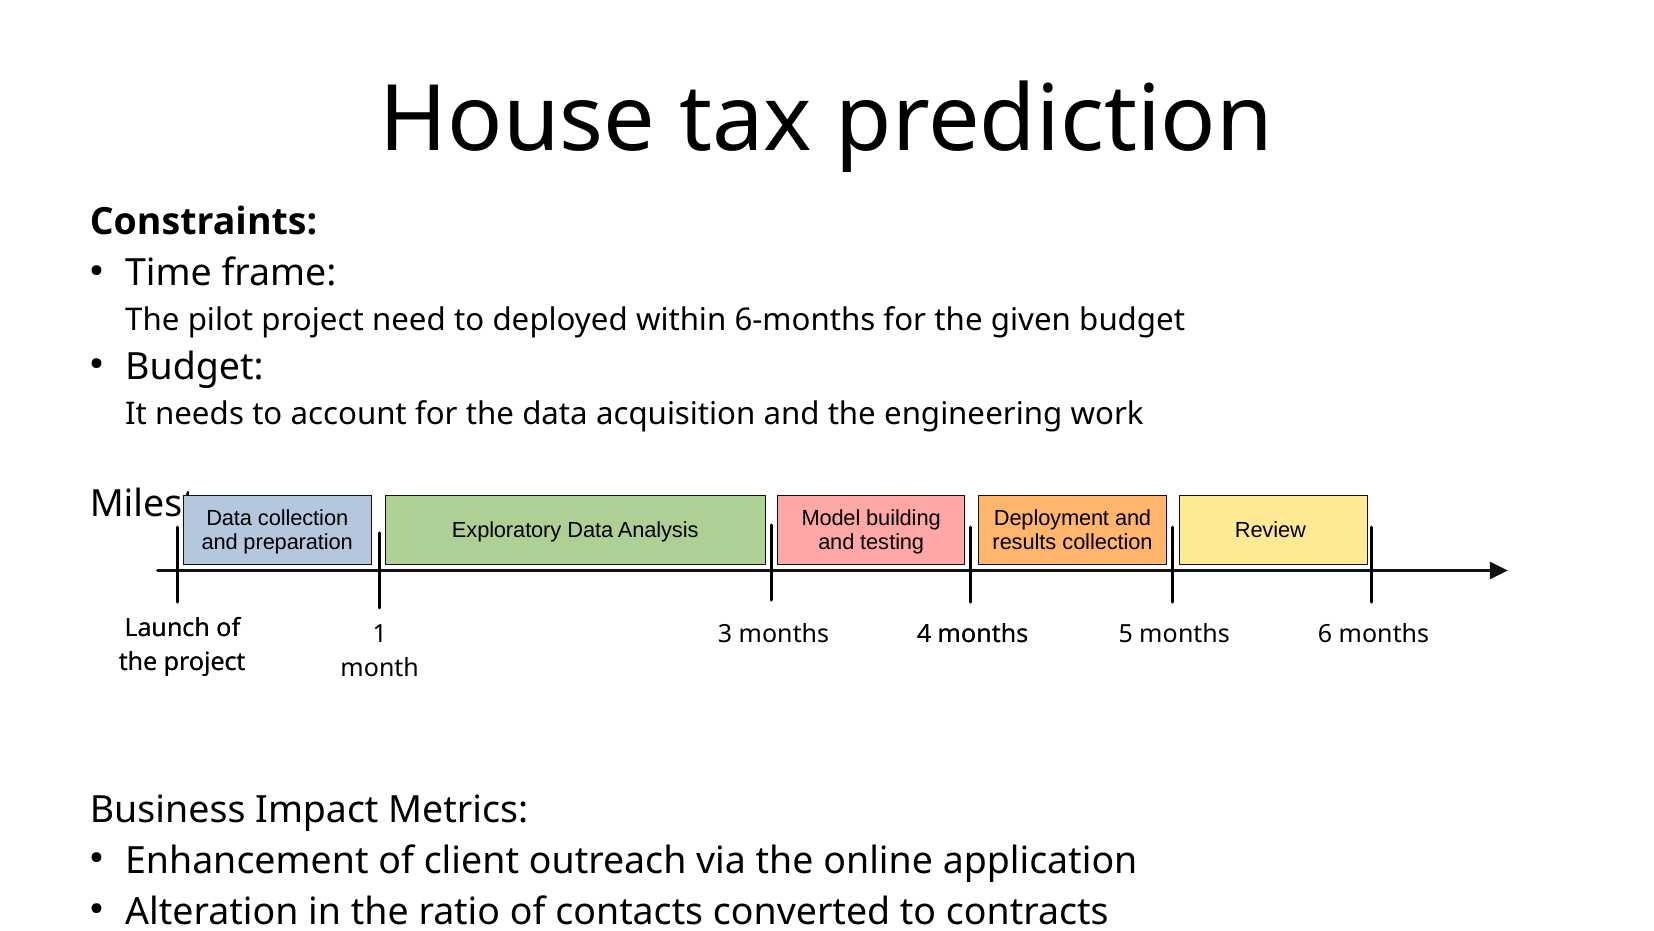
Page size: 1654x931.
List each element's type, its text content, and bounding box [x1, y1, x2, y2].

text_box Data collection and preparation [183, 495, 372, 565]
text_box 1 month [317, 607, 443, 652]
text_box Exploratory Data Analysis [385, 495, 766, 565]
title House tax prediction [82, 37, 1571, 187]
text_box Deployment and results collection [978, 495, 1167, 565]
text_box 4 months [892, 607, 1054, 652]
text_box Model building and testing [777, 495, 965, 565]
text_box Review [1179, 495, 1368, 565]
text_box 5 months [1093, 607, 1256, 652]
text_box 3 months [698, 607, 849, 652]
text_box 6 months [1292, 607, 1455, 652]
text_box Constraints: Time frame: The pilot project need to deployed within 6-months for the given budget Budget: It needs to account for the data acquisition and the engineering work Milestones: Business Impact Metrics: Enhancement of client outreach via the online application Alteration in the ratio of contacts converted to contracts Acquisition of data facilitated by the online application [75, 187, 1576, 870]
text_box Launch of the project [88, 602, 277, 675]
